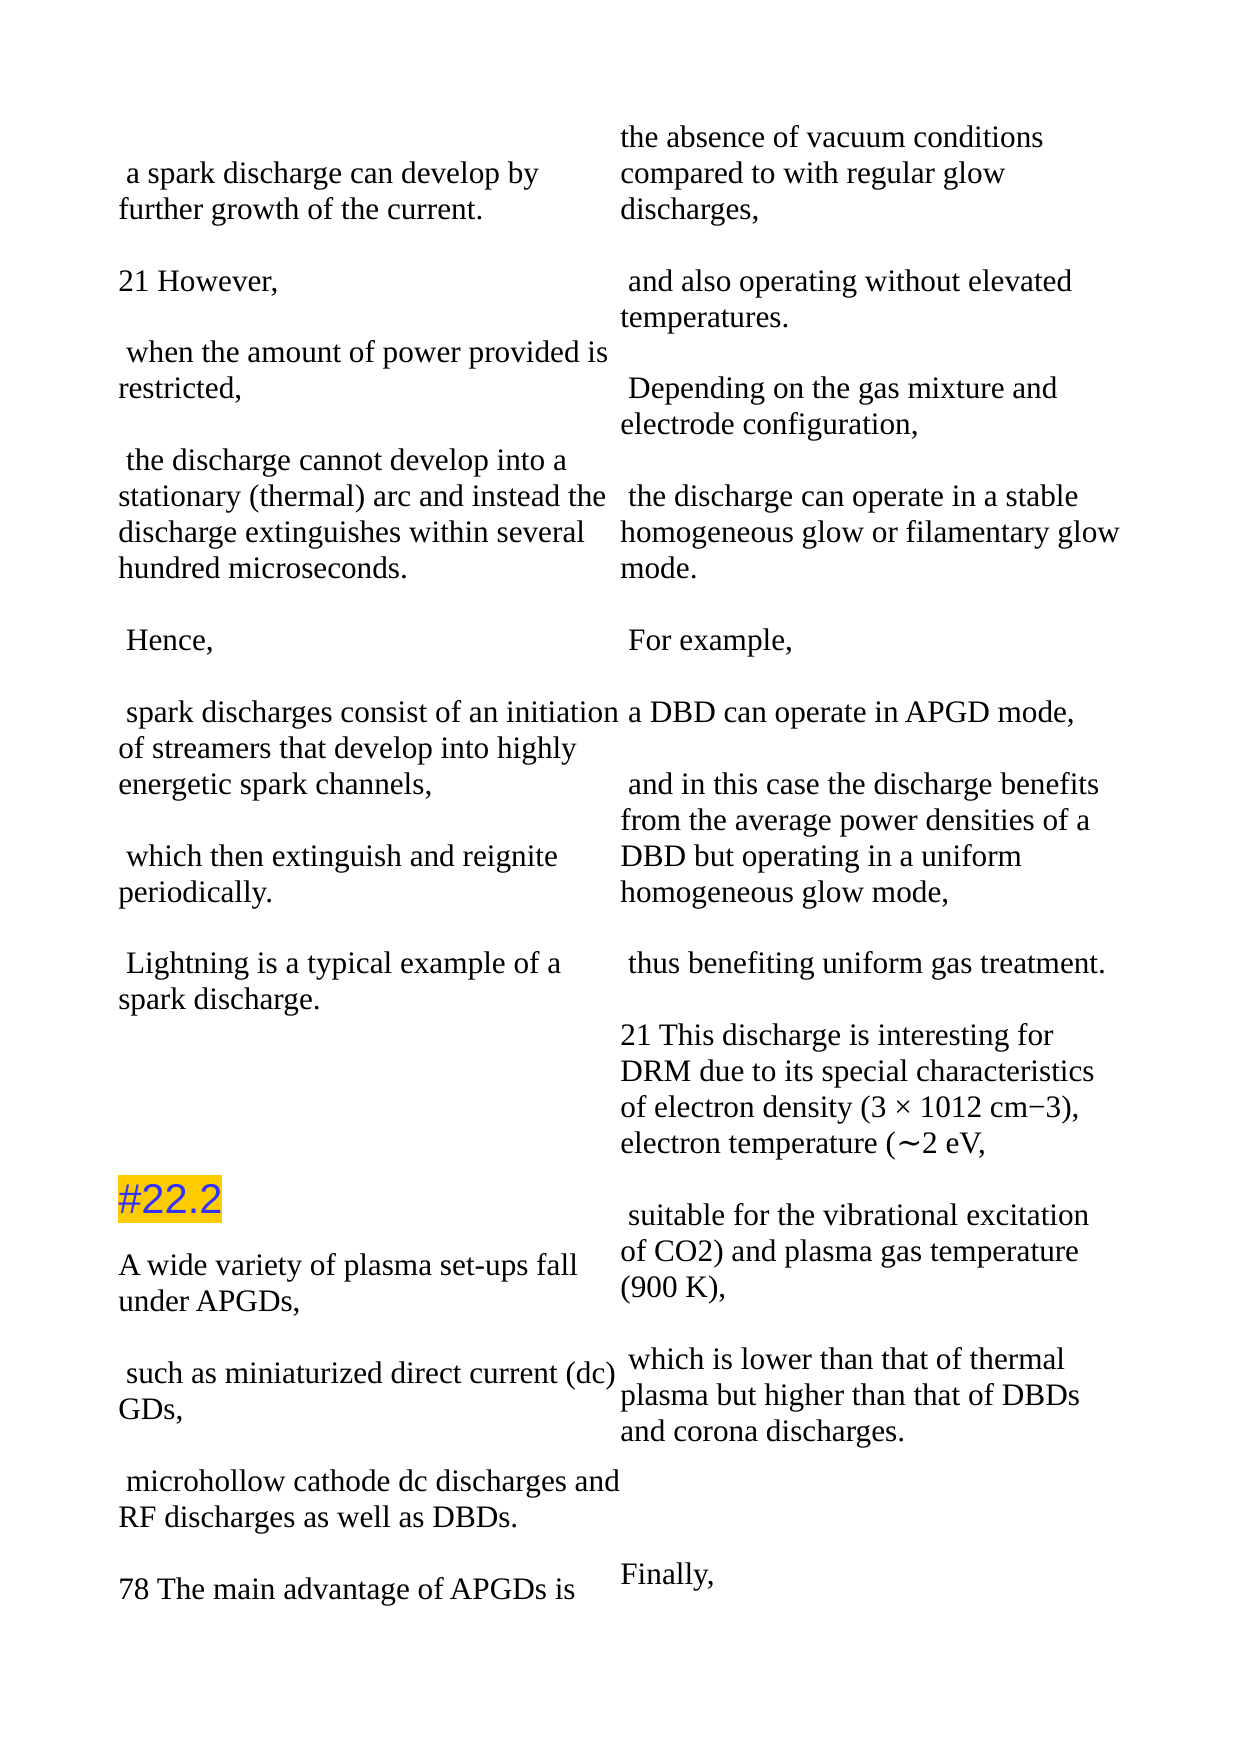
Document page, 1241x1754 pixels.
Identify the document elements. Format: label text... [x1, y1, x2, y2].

text Hence, [118, 621, 620, 657]
text a spark discharge can develop by further growth of the current. [118, 154, 620, 226]
text 21 This discharge is interesting for DRM due to its special characteristics of electron density (3 × 1012 cm−3), electron temperature (∼2 eV, [620, 1017, 1122, 1160]
text a DBD can operate in APGD mode, [620, 693, 1122, 729]
text when the amount of power provided is restricted, [118, 334, 620, 406]
text the discharge cannot develop into a stationary (thermal) arc and instead the discharge extinguishes within several hundred microseconds. [118, 442, 620, 585]
text microhollow cathode dc discharges and RF discharges as well as DBDs. [118, 1462, 620, 1534]
text suitable for the vibrational excitation of CO2) and plasma gas temperature (900 K), [620, 1196, 1122, 1304]
text the absence of vacuum conditions compared to with regular glow discharges, [620, 118, 1122, 226]
text Depending on the gas mixture and electrode configuration, [620, 370, 1122, 442]
text spark discharges consist of an initiation of streamers that develop into highly energetic spark channels, [118, 693, 620, 801]
text #22.2 [118, 1175, 620, 1223]
text the discharge can operate in a stable homogeneous glow or filamentary glow mode. [620, 477, 1122, 585]
text Lightning is a typical example of a spark discharge. [118, 945, 620, 1017]
text which then extinguish and reignite periodically. [118, 837, 620, 909]
text thus benefiting uniform gas treatment. [620, 945, 1122, 981]
text 78 The main advantage of APGDs is [118, 1570, 620, 1606]
text Finally, [620, 1556, 1122, 1592]
text and in this case the discharge benefits from the average power densities of a DBD but operating in a uniform homogeneous glow mode, [620, 765, 1122, 909]
text which is lower than that of thermal plasma but higher than that of DBDs and corona discharges. [620, 1340, 1122, 1448]
text A wide variety of plasma set-ups fall under APGDs, [118, 1247, 620, 1318]
text such as miniaturized direct current (dc) GDs, [118, 1354, 620, 1426]
text For example, [620, 621, 1122, 657]
text and also operating without elevated temperatures. [620, 262, 1122, 334]
text 21 However, [118, 262, 620, 298]
